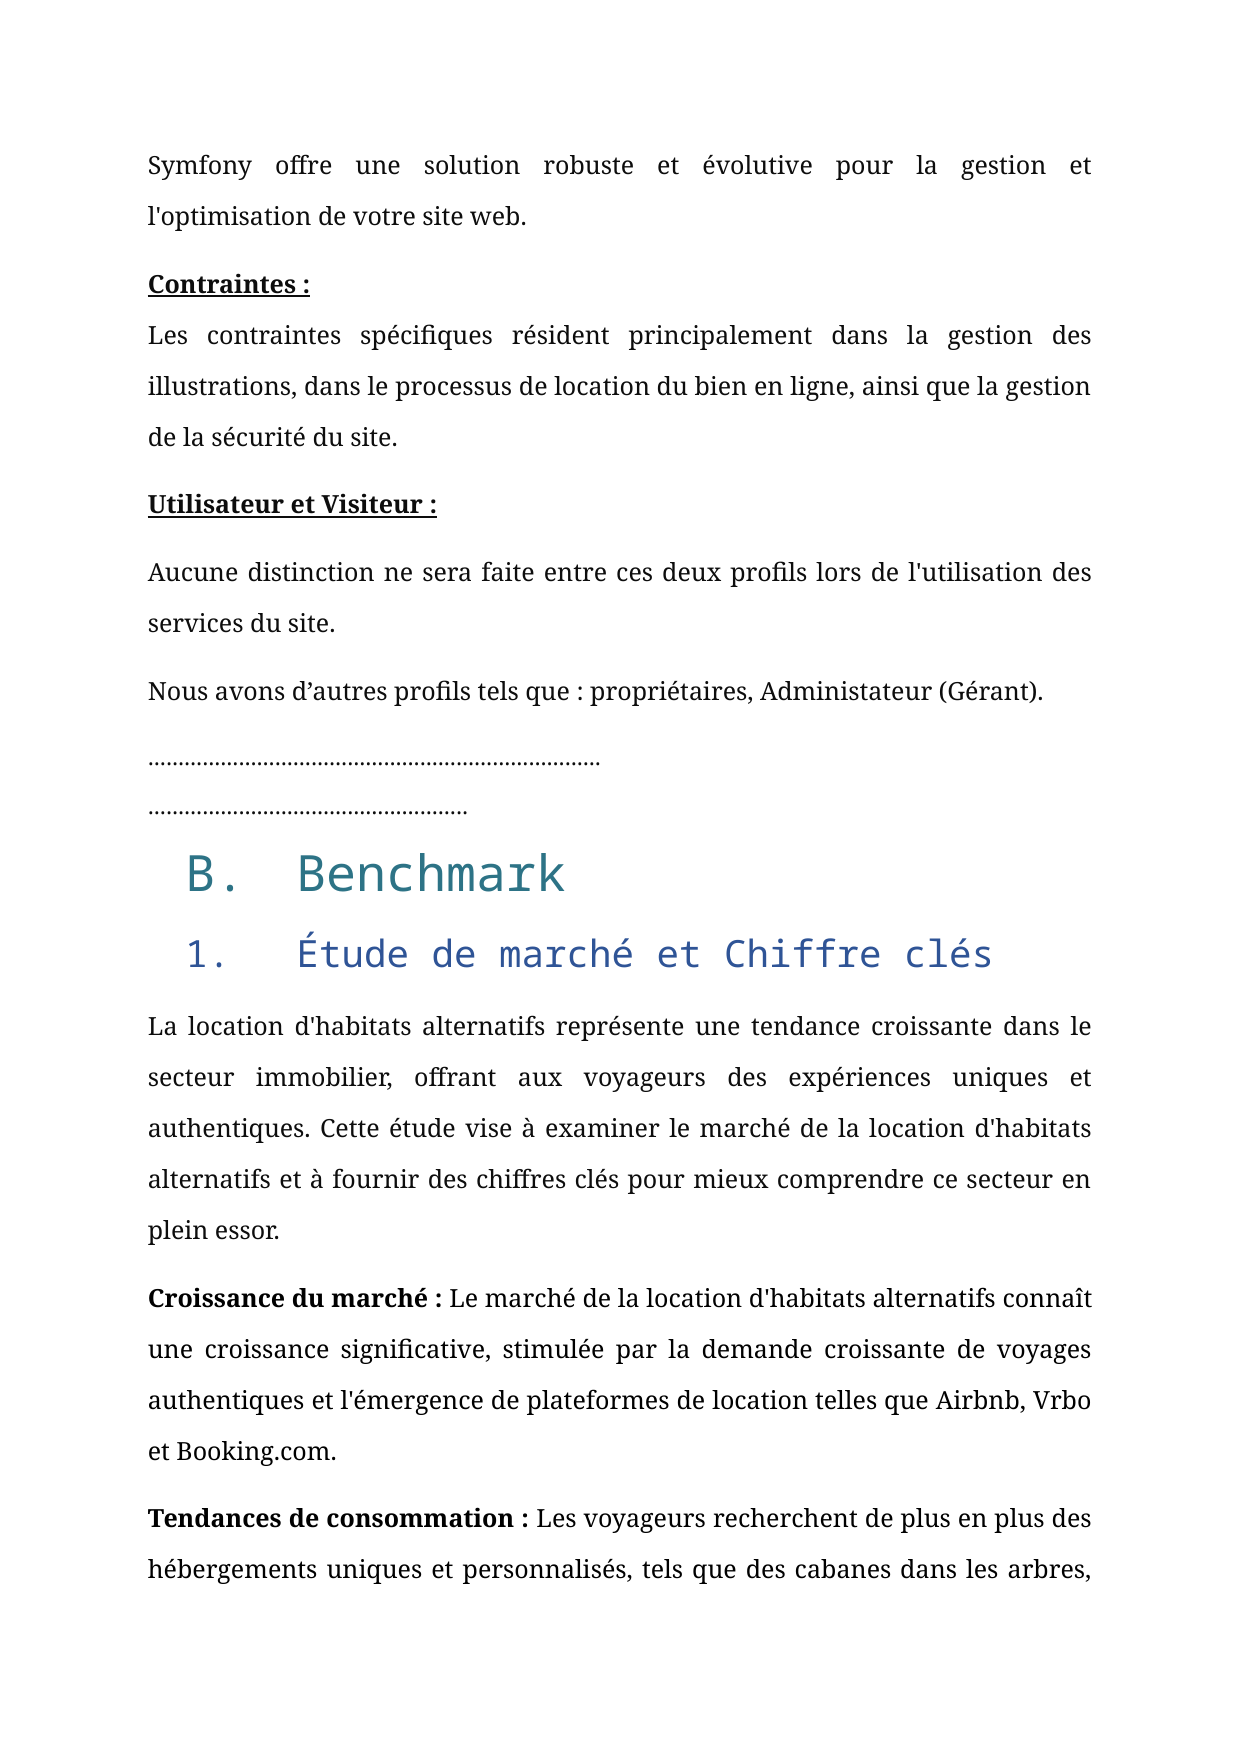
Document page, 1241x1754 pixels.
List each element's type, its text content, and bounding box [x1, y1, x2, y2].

text La location d'habitats alternatifs représente une tendance croissante dans le secteur immobilier, offrant aux voyageurs des expériences uniques et authentiques. Cette étude vise à examiner le marché de la location d'habitats alternatifs et à fournir des chiffres clés pour mieux comprendre ce secteur en plein essor. [148, 1008, 1093, 1247]
text Utilisateur et Visiteur : [148, 487, 1093, 521]
text Symfony offre une solution robuste et évolutive pour la gestion et l'optimisation de votre site web. [148, 148, 1093, 233]
list Benchmark [185, 838, 1093, 906]
text …………………………………………….. [148, 789, 1093, 821]
text Contraintes : Les contraintes spécifiques résident principalement dans la gestion des illustrations, dans le processus de location du bien en ligne, ainsi que la gestion de la sécurité du site. [148, 266, 1093, 453]
list Étude de marché et Chiffre clés [185, 927, 1093, 978]
text ………………………………………………………………… [148, 741, 1093, 773]
text Tendances de consommation : Les voyageurs recherchent de plus en plus des hébergements uniques et personnalisés, tels que des cabanes dans les arbres, [148, 1501, 1093, 1586]
text Aucune distinction ne sera faite entre ces deux profils lors de l'utilisation des services du site. [148, 555, 1093, 640]
text Croissance du marché : Le marché de la location d'habitats alternatifs connaît une croissance significative, stimulée par la demande croissante de voyages authentiques et l'émergence de plateformes de location telles que Airbnb, Vrbo et Booking.com. [148, 1280, 1093, 1467]
text Nous avons d’autres profils tels que : propriétaires, Administateur (Gérant). [148, 674, 1093, 708]
